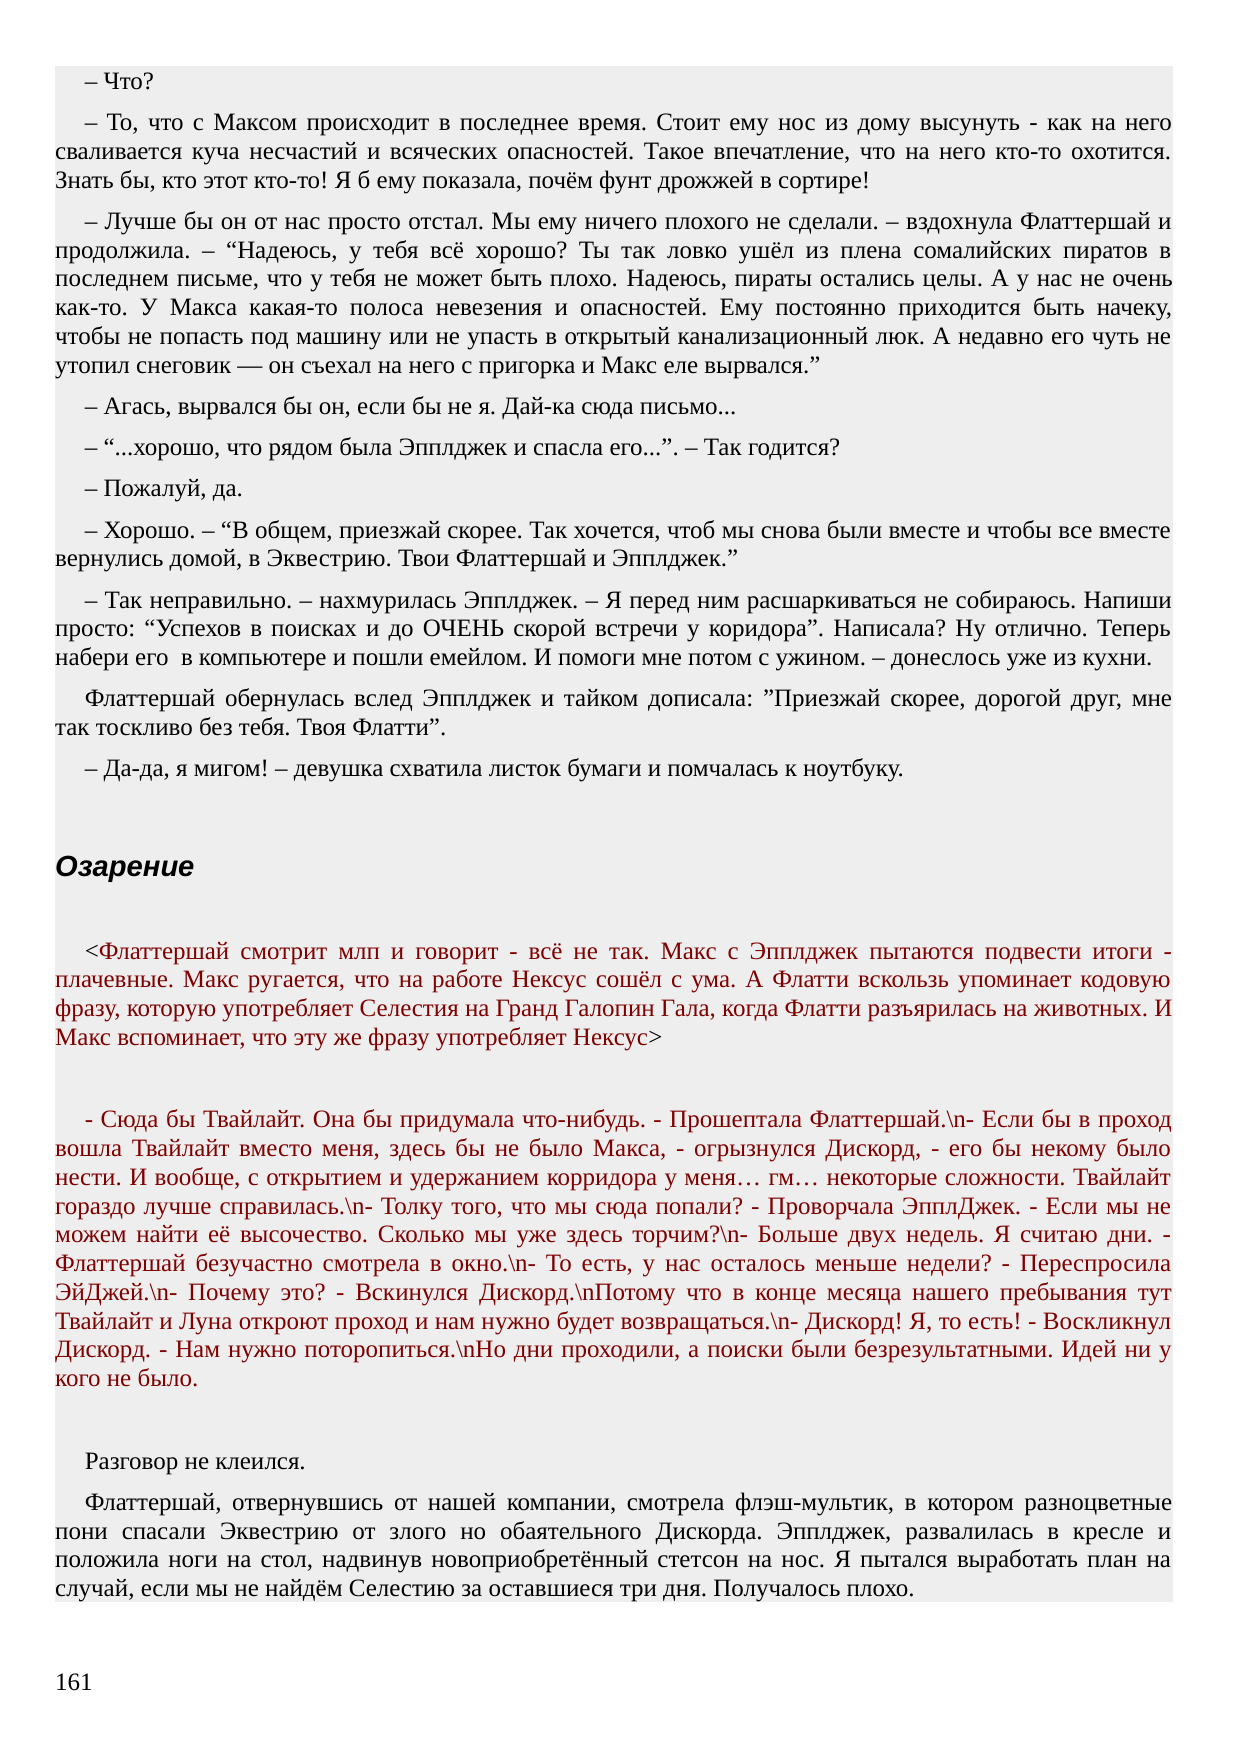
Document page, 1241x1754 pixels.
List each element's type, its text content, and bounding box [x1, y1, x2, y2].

text Разговор не клеился. [55, 1446, 1173, 1474]
text – “...хорошо, что рядом была Эпплджек и спасла его...”. – Так годится? [55, 432, 1173, 461]
text – То, что с Максом происходит в последнее время. Стоит ему нос из дому высунуть - как на него сваливается куча несчастий и всяческих опасностей. Такое впечатление, что на него кто-то охотится. Знать бы, кто этот кто-то! Я б ему показала, почём фунт дрожжей в сортире! [55, 107, 1173, 193]
text - Сюда бы Твайлайт. Она бы придумала что-нибудь. - Прошептала Флаттершай.\n- Если бы в проход вошла Твайлайт вместо меня, здесь бы не было Макса, - огрызнулся Дискорд, - его бы некому было нести. И вообще, с открытием и удержанием корридора у меня… гм… некоторые сложности. Твайлайт гораздо лучше справилась.\n- Толку того, что мы сюда попали? - Проворчала ЭпплДжек. - Если мы не можем найти её высочество. Сколько мы уже здесь торчим?\n- Больше двух недель. Я считаю дни. - Флаттершай безучастно смотрела в окно.\n- То есть, у нас осталось меньше недели? - Переспросила ЭйДжей.\n- Почему это? - Вскинулся Дискорд.\nПотому что в конце месяца нашего пребывания тут Твайлайт и Луна откроют проход и нам нужно будет возвращаться.\n- Дискорд! Я, то есть! - Воскликнул Дискорд. - Нам нужно поторопиться.\nНо дни проходили, а поиски были безрезультатными. Идей ни у кого не было. [55, 1104, 1173, 1392]
text <Флаттершай смотрит млп и говорит - всё не так. Макс с Эпплджек пытаются подвести итоги - плачевные. Макс ругается, что на работе Нексус сошёл с ума. А Флатти вскользь упоминает кодовую фразу, которую употребляет Селестия на Гранд Галопин Гала, когда Флатти разъярилась на животных. И Макс вспоминает, что эту же фразу употребляет Нексус> [55, 936, 1173, 1051]
text Флаттершай обернулась вслед Эпплджек и тайком дописала: ”Приезжай скорее, дорогой друг, мне так тоскливо без тебя. Твоя Флатти”. [55, 683, 1173, 741]
text – Пожалуй, да. [55, 473, 1173, 502]
text – Что? [55, 66, 1173, 95]
text – Так неправильно. – нахмурилась Эпплджек. – Я перед ним расшаркиваться не собираюсь. Напиши просто: “Успехов в поисках и до ОЧЕНЬ скорой встречи у коридора”. Написала? Ну отлично. Теперь набери его в компьютере и пошли емейлом. И помоги мне потом с ужином. – донеслось уже из кухни. [55, 585, 1173, 671]
text Флаттершай, отвернувшись от нашей компании, смотрела флэш-мультик, в котором разноцветные пони спасали Эквестрию от злого но обаятельного Дискорда. Эпплджек, развалилась в кресле и положила ноги на стол, надвинув новоприобретённый стетсон на нос. Я пытался выработать план на случай, если мы не найдём Селестию за оставшиеся три дня. Получалось плохо. [55, 1487, 1173, 1602]
subtitle Озарение [55, 848, 1173, 882]
text – Да-да, я мигом! – девушка схватила листок бумаги и помчалась к ноутбуку. [55, 753, 1173, 782]
text – Агась, вырвался бы он, если бы не я. Дай-ка сюда письмо... [55, 391, 1173, 420]
text – Хорошо. – “В общем, приезжай скорее. Так хочется, чтоб мы снова были вместе и чтобы все вместе вернулись домой, в Эквестрию. Твои Флаттершай и Эпплджек.” [55, 515, 1173, 572]
text – Лучше бы он от нас просто отстал. Мы ему ничего плохого не сделали. – вздохнула Флаттершай и продолжила. – “Надеюсь, у тебя всё хорошо? Ты так ловко ушёл из плена сомалийских пиратов в последнем письме, что у тебя не может быть плохо. Надеюсь, пираты остались целы. А у нас не очень как-то. У Макса какая-то полоса невезения и опасностей. Ему постоянно приходится быть начеку, чтобы не попасть под машину или не упасть в открытый канализационный люк. А недавно его чуть не утопил снеговик — он съехал на него с пригорка и Макс еле вырвался.” [55, 206, 1173, 378]
